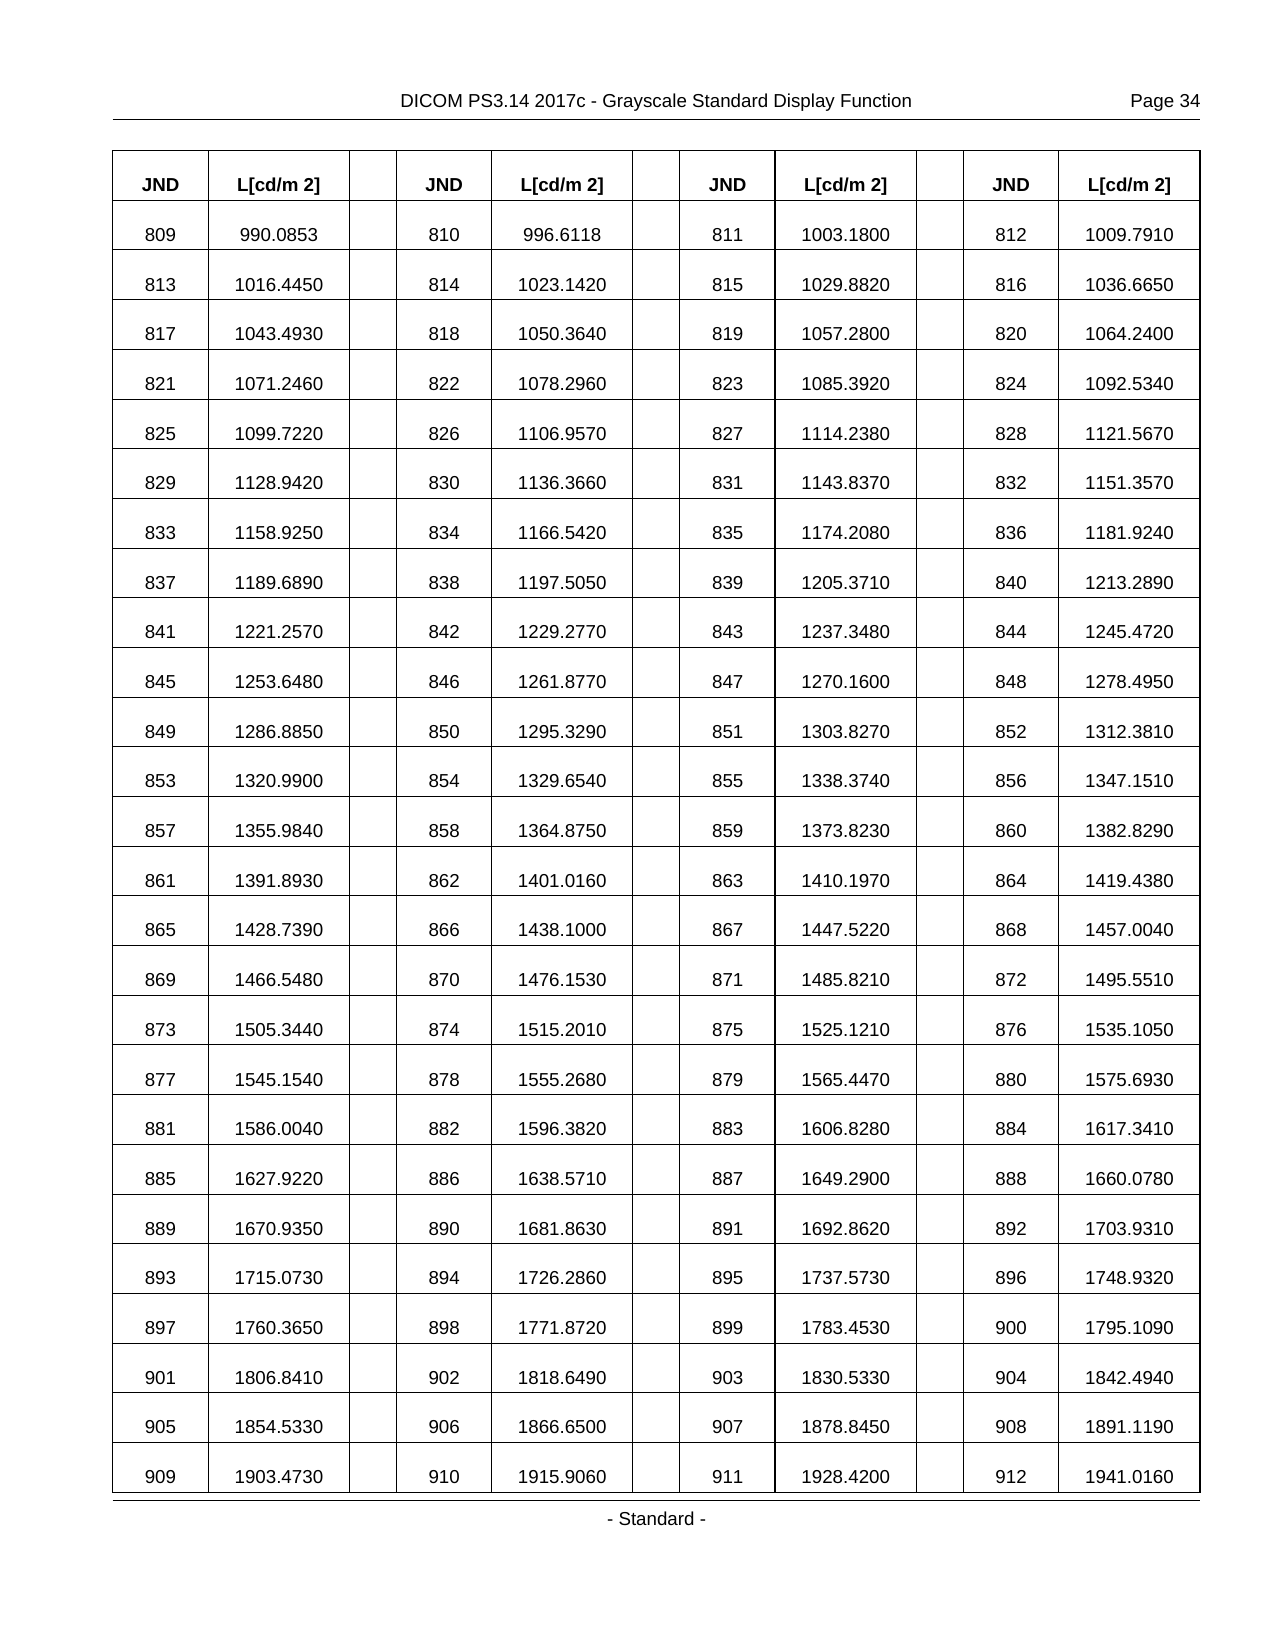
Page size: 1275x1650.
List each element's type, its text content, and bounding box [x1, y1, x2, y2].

table_cell 838 [397, 549, 491, 597]
table_cell 1121.5670 [1059, 400, 1199, 448]
table_cell 840 [964, 549, 1058, 597]
table_cell 893 [113, 1244, 208, 1293]
table_cell 850 [397, 698, 491, 746]
table_cell [350, 1443, 396, 1492]
table_cell 826 [397, 400, 491, 448]
table_cell 1303.8270 [776, 698, 916, 746]
table_cell 1878.8450 [776, 1393, 916, 1442]
table_cell 1596.3820 [492, 1095, 632, 1144]
table_cell 863 [680, 847, 774, 895]
table_cell 820 [964, 300, 1058, 349]
table_cell 867 [680, 896, 774, 945]
table_cell 842 [397, 598, 491, 647]
table_cell 848 [964, 648, 1058, 697]
table_cell 909 [113, 1443, 208, 1492]
table_cell [350, 201, 396, 249]
table_cell 831 [680, 449, 774, 498]
table_cell 809 [113, 201, 208, 249]
table_cell 844 [964, 598, 1058, 647]
table_cell 1466.5480 [209, 946, 349, 995]
table_cell 1703.9310 [1059, 1195, 1199, 1243]
table_cell [917, 747, 963, 796]
table_cell 1692.8620 [776, 1195, 916, 1243]
table_cell 887 [680, 1145, 774, 1193]
table_cell 1818.6490 [492, 1344, 632, 1392]
table_cell 1928.4200 [776, 1443, 916, 1492]
table_cell [350, 1344, 396, 1392]
table_cell 825 [113, 400, 208, 448]
table_cell [350, 1095, 396, 1144]
table_header JND [113, 151, 208, 200]
table_cell 881 [113, 1095, 208, 1144]
table_cell 1320.9900 [209, 747, 349, 796]
table_cell 876 [964, 996, 1058, 1044]
table_cell [633, 996, 679, 1044]
table_cell 1029.8820 [776, 250, 916, 299]
table_cell 865 [113, 896, 208, 945]
table_cell [350, 847, 396, 895]
table_cell 1545.1540 [209, 1045, 349, 1094]
table_cell [917, 1393, 963, 1442]
table_cell [350, 797, 396, 846]
table_cell 866 [397, 896, 491, 945]
table_cell [633, 598, 679, 647]
table_cell 1286.8850 [209, 698, 349, 746]
table_cell 1515.2010 [492, 996, 632, 1044]
table_cell 868 [964, 896, 1058, 945]
table_cell 882 [397, 1095, 491, 1144]
table_cell [633, 400, 679, 448]
table_cell [633, 1244, 679, 1293]
table_cell 1078.2960 [492, 350, 632, 398]
table_cell [917, 250, 963, 299]
table_cell 889 [113, 1195, 208, 1243]
table_cell [917, 1443, 963, 1492]
table_cell 1771.8720 [492, 1294, 632, 1342]
table_cell 852 [964, 698, 1058, 746]
table_cell 871 [680, 946, 774, 995]
table_cell 874 [397, 996, 491, 1044]
table_cell 1830.5330 [776, 1344, 916, 1392]
table_cell [350, 1294, 396, 1342]
table_cell 854 [397, 747, 491, 796]
table_cell [917, 598, 963, 647]
table_cell 884 [964, 1095, 1058, 1144]
table_cell 1525.1210 [776, 996, 916, 1044]
table_cell [633, 499, 679, 547]
table_cell 1355.9840 [209, 797, 349, 846]
table_cell 1205.3710 [776, 549, 916, 597]
table_cell [917, 1294, 963, 1342]
table_cell 897 [113, 1294, 208, 1342]
table_cell 1681.8630 [492, 1195, 632, 1243]
table_cell [633, 1443, 679, 1492]
table_cell 856 [964, 747, 1058, 796]
table_cell [350, 250, 396, 299]
table_cell [350, 896, 396, 945]
table_cell [917, 201, 963, 249]
table_header JND [964, 151, 1058, 200]
table_cell 818 [397, 300, 491, 349]
table_header JND [397, 151, 491, 200]
table_cell 1003.1800 [776, 201, 916, 249]
table_cell 1854.5330 [209, 1393, 349, 1442]
table_cell [350, 449, 396, 498]
table_cell 1476.1530 [492, 946, 632, 995]
table_cell 839 [680, 549, 774, 597]
table_cell 996.6118 [492, 201, 632, 249]
table_cell [633, 1344, 679, 1392]
table_cell [350, 698, 396, 746]
table_cell 894 [397, 1244, 491, 1293]
table_cell 1245.4720 [1059, 598, 1199, 647]
table_cell 1364.8750 [492, 797, 632, 846]
table_cell 828 [964, 400, 1058, 448]
table_cell [917, 698, 963, 746]
table_cell 1670.9350 [209, 1195, 349, 1243]
table_cell 907 [680, 1393, 774, 1442]
table_cell [350, 648, 396, 697]
table_cell [917, 946, 963, 995]
table_cell 810 [397, 201, 491, 249]
table_cell [633, 698, 679, 746]
table_cell [917, 1195, 963, 1243]
table_cell [917, 996, 963, 1044]
table_cell 1748.9320 [1059, 1244, 1199, 1293]
table_cell 1660.0780 [1059, 1145, 1199, 1193]
table_cell [350, 400, 396, 448]
table_cell 813 [113, 250, 208, 299]
table_cell 1128.9420 [209, 449, 349, 498]
table_cell 1617.3410 [1059, 1095, 1199, 1144]
table_cell 886 [397, 1145, 491, 1193]
table_cell 898 [397, 1294, 491, 1342]
table_cell 1606.8280 [776, 1095, 916, 1144]
table_cell [350, 747, 396, 796]
table_cell 1457.0040 [1059, 896, 1199, 945]
table_cell 1715.0730 [209, 1244, 349, 1293]
table_cell [350, 946, 396, 995]
table_cell [350, 1393, 396, 1442]
table_cell 1347.1510 [1059, 747, 1199, 796]
table_cell [633, 896, 679, 945]
table_cell 1312.3810 [1059, 698, 1199, 746]
table_cell 1158.9250 [209, 499, 349, 547]
table_cell 861 [113, 847, 208, 895]
table_cell 1737.5730 [776, 1244, 916, 1293]
table_cell 858 [397, 797, 491, 846]
table_cell 911 [680, 1443, 774, 1492]
table_cell 1085.3920 [776, 350, 916, 398]
table_cell [633, 946, 679, 995]
table_cell 814 [397, 250, 491, 299]
table_cell 1485.8210 [776, 946, 916, 995]
table_cell [633, 847, 679, 895]
table_cell 1391.8930 [209, 847, 349, 895]
table_cell [917, 549, 963, 597]
table_cell [633, 300, 679, 349]
table_cell [633, 648, 679, 697]
table_cell 1221.2570 [209, 598, 349, 647]
table_cell 1166.5420 [492, 499, 632, 547]
table_cell [917, 1344, 963, 1392]
table_cell [917, 896, 963, 945]
table_cell 895 [680, 1244, 774, 1293]
table_cell 1941.0160 [1059, 1443, 1199, 1492]
table_cell 883 [680, 1095, 774, 1144]
table_cell 1151.3570 [1059, 449, 1199, 498]
table_cell 1866.6500 [492, 1393, 632, 1442]
table_cell 908 [964, 1393, 1058, 1442]
table_cell 1638.5710 [492, 1145, 632, 1193]
table_header JND [680, 151, 774, 200]
table_cell [350, 1195, 396, 1243]
table_cell 834 [397, 499, 491, 547]
table_cell 1903.4730 [209, 1443, 349, 1492]
table_cell 1401.0160 [492, 847, 632, 895]
table_cell 864 [964, 847, 1058, 895]
table_cell 1382.8290 [1059, 797, 1199, 846]
table_cell 1649.2900 [776, 1145, 916, 1193]
table_cell 816 [964, 250, 1058, 299]
table_cell 1575.6930 [1059, 1045, 1199, 1094]
table_cell 892 [964, 1195, 1058, 1243]
table_cell 877 [113, 1045, 208, 1094]
table_cell [633, 1294, 679, 1342]
table_cell 812 [964, 201, 1058, 249]
table_cell [633, 201, 679, 249]
table_cell [917, 449, 963, 498]
table_cell 1555.2680 [492, 1045, 632, 1094]
table_cell 862 [397, 847, 491, 895]
table_cell [350, 350, 396, 398]
table_cell 1036.6650 [1059, 250, 1199, 299]
table_cell 1495.5510 [1059, 946, 1199, 995]
table_cell 833 [113, 499, 208, 547]
table_cell 900 [964, 1294, 1058, 1342]
table_cell 853 [113, 747, 208, 796]
table_cell 836 [964, 499, 1058, 547]
table_cell 1237.3480 [776, 598, 916, 647]
table_cell 1726.2860 [492, 1244, 632, 1293]
table_cell 1261.8770 [492, 648, 632, 697]
table_cell 819 [680, 300, 774, 349]
table_cell 891 [680, 1195, 774, 1243]
table_cell [917, 648, 963, 697]
table_cell [350, 1244, 396, 1293]
table_cell 1627.9220 [209, 1145, 349, 1193]
table_header L[cd/m 2] [776, 151, 916, 200]
table_cell 904 [964, 1344, 1058, 1392]
table_cell [350, 300, 396, 349]
table_cell 1278.4950 [1059, 648, 1199, 697]
table_cell 1915.9060 [492, 1443, 632, 1492]
table_cell 1099.7220 [209, 400, 349, 448]
table_cell 1783.4530 [776, 1294, 916, 1342]
table_cell 1428.7390 [209, 896, 349, 945]
table_cell [917, 1145, 963, 1193]
table_cell [917, 400, 963, 448]
table_cell 1143.8370 [776, 449, 916, 498]
table_cell [633, 797, 679, 846]
table_cell [350, 598, 396, 647]
table_cell 1092.5340 [1059, 350, 1199, 398]
table_cell 890 [397, 1195, 491, 1243]
table_cell 835 [680, 499, 774, 547]
table_cell 880 [964, 1045, 1058, 1094]
table_cell 843 [680, 598, 774, 647]
table_header L[cd/m 2] [492, 151, 632, 200]
table_cell 1071.2460 [209, 350, 349, 398]
table_cell 1438.1000 [492, 896, 632, 945]
table_cell 811 [680, 201, 774, 249]
table_cell [633, 449, 679, 498]
table_cell 823 [680, 350, 774, 398]
table_cell 906 [397, 1393, 491, 1442]
table_header [350, 151, 396, 200]
table_cell 859 [680, 797, 774, 846]
table_header L[cd/m 2] [209, 151, 349, 200]
table_cell [633, 1393, 679, 1442]
table_cell 1565.4470 [776, 1045, 916, 1094]
table_cell 1586.0040 [209, 1095, 349, 1144]
table_cell 857 [113, 797, 208, 846]
table_cell 1009.7910 [1059, 201, 1199, 249]
table_cell 896 [964, 1244, 1058, 1293]
table_cell 846 [397, 648, 491, 697]
table_cell 1064.2400 [1059, 300, 1199, 349]
table_cell [350, 1045, 396, 1094]
table_cell 1410.1970 [776, 847, 916, 895]
table_cell 1213.2890 [1059, 549, 1199, 597]
table_cell 860 [964, 797, 1058, 846]
table_cell [633, 350, 679, 398]
table_cell 822 [397, 350, 491, 398]
table_cell 1253.6480 [209, 648, 349, 697]
table_cell 878 [397, 1045, 491, 1094]
table_cell 1419.4380 [1059, 847, 1199, 895]
table_cell 1016.4450 [209, 250, 349, 299]
table_cell 1295.3290 [492, 698, 632, 746]
table_cell [350, 996, 396, 1044]
table_cell 1760.3650 [209, 1294, 349, 1342]
table_cell 1114.2380 [776, 400, 916, 448]
table_cell [633, 250, 679, 299]
table_cell 1181.9240 [1059, 499, 1199, 547]
table_cell 903 [680, 1344, 774, 1392]
table_cell 830 [397, 449, 491, 498]
table_cell 910 [397, 1443, 491, 1492]
table_cell 870 [397, 946, 491, 995]
table_cell 1197.5050 [492, 549, 632, 597]
table_cell 1057.2800 [776, 300, 916, 349]
table_cell 1842.4940 [1059, 1344, 1199, 1392]
table_cell [917, 797, 963, 846]
table_cell 1329.6540 [492, 747, 632, 796]
table_cell 869 [113, 946, 208, 995]
table_cell 851 [680, 698, 774, 746]
table_cell 1806.8410 [209, 1344, 349, 1392]
table_cell [917, 350, 963, 398]
table_cell 902 [397, 1344, 491, 1392]
table_cell 847 [680, 648, 774, 697]
table_cell 1447.5220 [776, 896, 916, 945]
table_cell 845 [113, 648, 208, 697]
table_cell 821 [113, 350, 208, 398]
table_cell 841 [113, 598, 208, 647]
table_cell [917, 499, 963, 547]
table_cell 837 [113, 549, 208, 597]
table_cell [917, 1095, 963, 1144]
table_cell 1136.3660 [492, 449, 632, 498]
table_cell 1373.8230 [776, 797, 916, 846]
table_cell 1535.1050 [1059, 996, 1199, 1044]
table_cell 1106.9570 [492, 400, 632, 448]
table_header [917, 151, 963, 200]
table_cell [350, 499, 396, 547]
table_cell [633, 1045, 679, 1094]
table_cell 849 [113, 698, 208, 746]
table_cell 1050.3640 [492, 300, 632, 349]
table_header L[cd/m 2] [1059, 151, 1199, 200]
table_cell 824 [964, 350, 1058, 398]
table_cell [917, 300, 963, 349]
table_cell 873 [113, 996, 208, 1044]
table_cell 1270.1600 [776, 648, 916, 697]
table_cell [633, 1145, 679, 1193]
table_cell [917, 1244, 963, 1293]
table_cell [633, 747, 679, 796]
table_cell 829 [113, 449, 208, 498]
table_cell 899 [680, 1294, 774, 1342]
table_cell [350, 1145, 396, 1193]
table_cell 875 [680, 996, 774, 1044]
table_cell 1229.2770 [492, 598, 632, 647]
table_cell 905 [113, 1393, 208, 1442]
table_cell 1023.1420 [492, 250, 632, 299]
table_cell [917, 1045, 963, 1094]
table_cell 872 [964, 946, 1058, 995]
table_cell [633, 1095, 679, 1144]
table_header [633, 151, 679, 200]
table_cell 901 [113, 1344, 208, 1392]
table_cell 1189.6890 [209, 549, 349, 597]
table_cell 855 [680, 747, 774, 796]
table_cell 817 [113, 300, 208, 349]
table_cell [633, 1195, 679, 1243]
table_cell 832 [964, 449, 1058, 498]
table_cell 1174.2080 [776, 499, 916, 547]
table_cell 815 [680, 250, 774, 299]
table_cell [350, 549, 396, 597]
table_cell 1338.3740 [776, 747, 916, 796]
table_cell 888 [964, 1145, 1058, 1193]
table_cell 990.0853 [209, 201, 349, 249]
table_cell 1043.4930 [209, 300, 349, 349]
table_cell [633, 549, 679, 597]
table_cell 1891.1190 [1059, 1393, 1199, 1442]
table_cell 879 [680, 1045, 774, 1094]
table_cell 885 [113, 1145, 208, 1193]
table_cell 912 [964, 1443, 1058, 1492]
table_cell 827 [680, 400, 774, 448]
table_cell [917, 847, 963, 895]
table_cell 1505.3440 [209, 996, 349, 1044]
table_cell 1795.1090 [1059, 1294, 1199, 1342]
